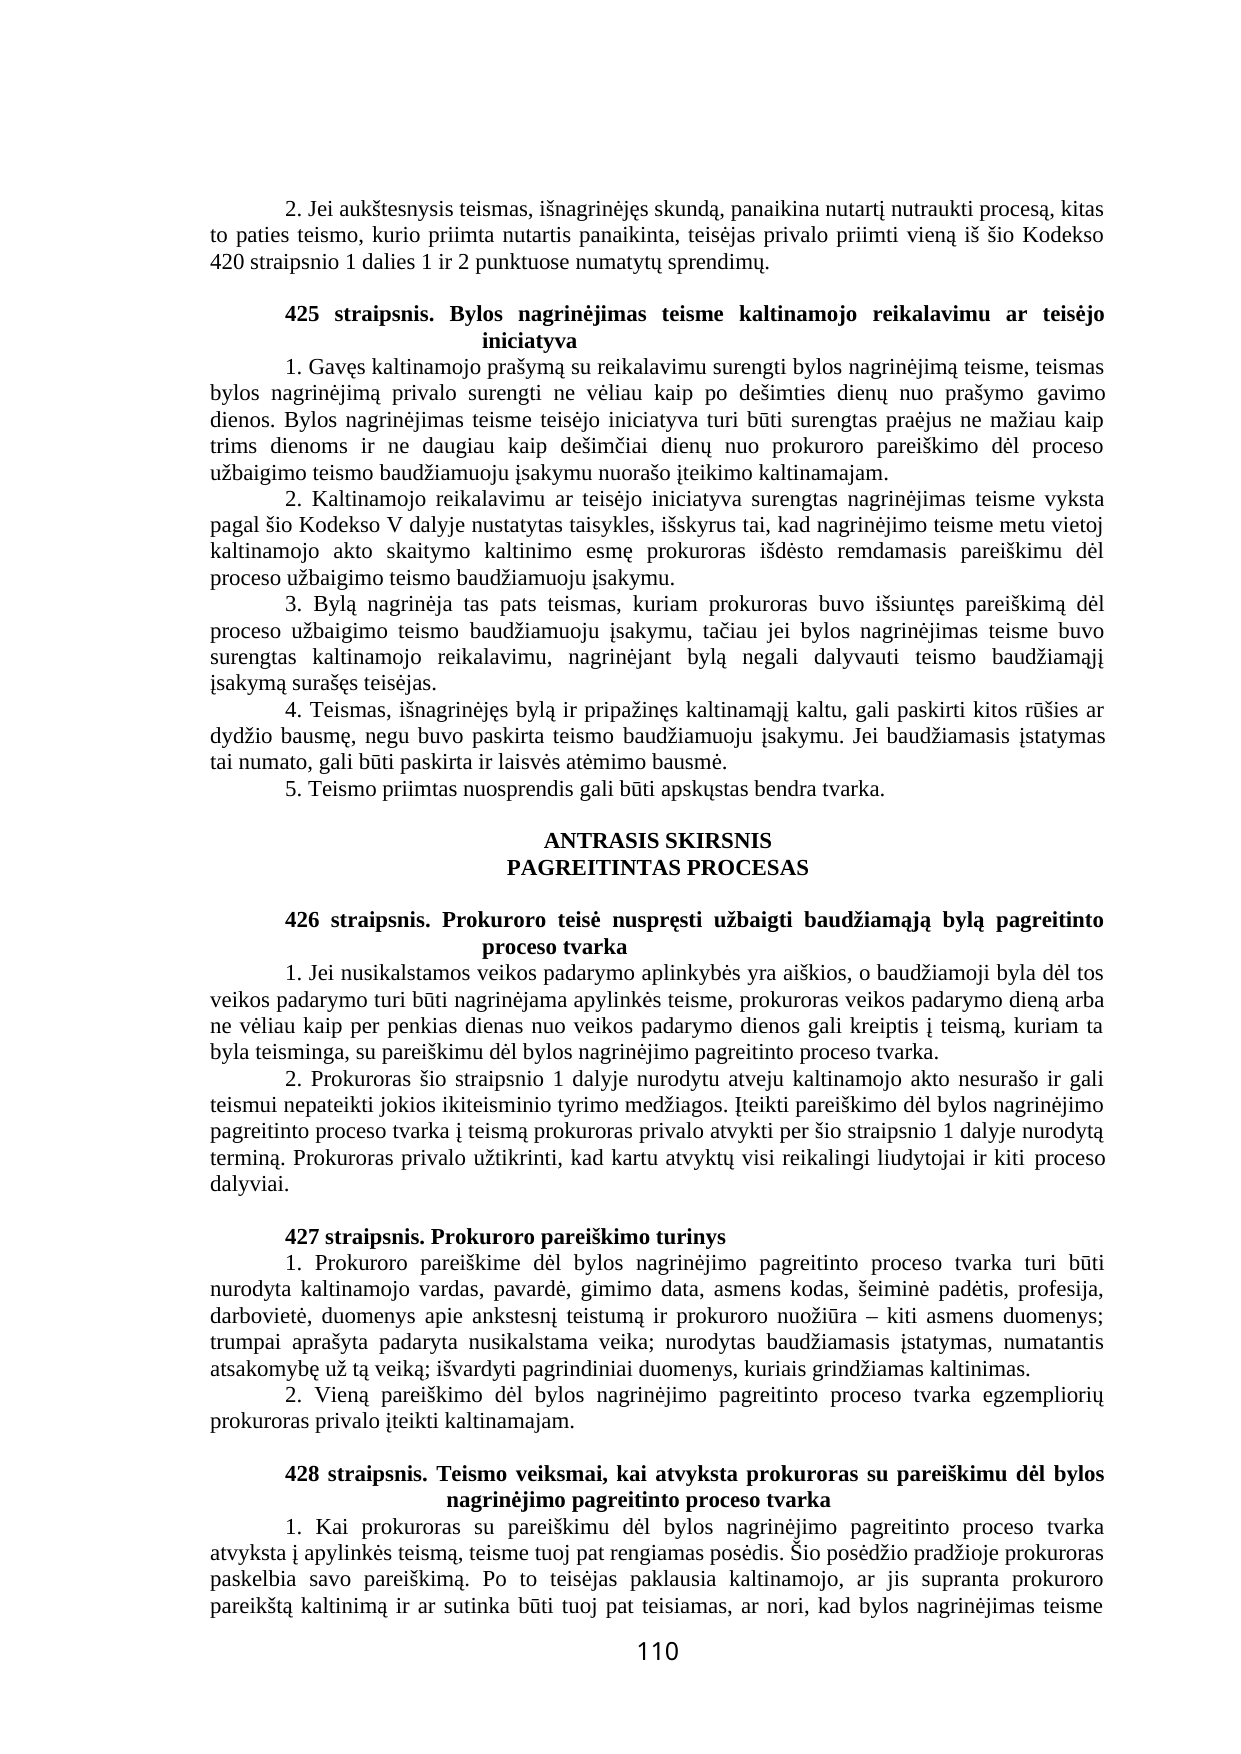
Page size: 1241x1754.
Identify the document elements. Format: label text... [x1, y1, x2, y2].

text 2. Prokuroras šio straipsnio 1 dalyje nurodytu atveju kaltinamojo akto nesurašo ir gali teismui nepateikti jokios ikiteisminio tyrimo medžiagos. Įteikti pareiškimo dėl bylos nagrinėjimo pagreitinto proceso tvarka į teismą prokuroras privalo atvykti per šio straipsnio 1 dalyje nurodytą terminą. Prokuroras privalo užtikrinti, kad kartu atvyktų visi reikalingi liudytojai ir kiti proceso dalyviai. [210, 1065, 1106, 1196]
text 1. Jei nusikalstamos veikos padarymo aplinkybės yra aiškios, o baudžiamoji byla dėl tos veikos padarymo turi būti nagrinėjama apylinkės teisme, prokuroras veikos padarymo dieną arba ne vėliau kaip per penkias dienas nuo veikos padarymo dienos gali kreiptis į teismą, kuriam ta byla teisminga, su pareiškimu dėl bylos nagrinėjimo pagreitinto proceso tvarka. [210, 959, 1106, 1065]
text Pagreitintas procesas [210, 854, 1106, 880]
text 1. Prokuroro pareiškime dėl bylos nagrinėjimo pagreitinto proceso tvarka turi būti nurodyta kaltinamojo vardas, pavardė, gimimo data, asmens kodas, šeiminė padėtis, profesija, darbovietė, duomenys apie ankstesnį teistumą ir prokuroro nuožiūra – kiti asmens duomenys; trumpai aprašyta padaryta nusikalstama veika; nurodytas baudžiamasis įstatymas, numatantis atsakomybę už tą veiką; išvardyti pagrindiniai duomenys, kuriais grindžiamas kaltinimas. [210, 1249, 1106, 1381]
text 4. Teismas, išnagrinėjęs bylą ir pripažinęs kaltinamąjį kaltu, gali paskirti kitos rūšies ar dydžio bausmę, negu buvo paskirta teismo baudžiamuoju įsakymu. Jei baudžiamasis įstatymas tai numato, gali būti paskirta ir laisvės atėmimo bausmė. [210, 696, 1106, 775]
text 1. Kai prokuroras su pareiškimu dėl bylos nagrinėjimo pagreitinto proceso tvarka atvyksta į apylinkės teismą, teisme tuoj pat rengiamas posėdis. Šio posėdžio pradžioje prokuroras paskelbia savo pareiškimą. Po to teisėjas paklausia kaltinamojo, ar jis supranta prokuroro pareikštą kaltinimą ir ar sutinka būti tuoj pat teisiamas, ar nori, kad bylos nagrinėjimas teisme [210, 1513, 1106, 1618]
text 2. Jei aukštesnysis teismas, išnagrinėjęs skundą, panaikina nutartį nutraukti procesą, kitas to paties teismo, kurio priimta nutartis panaikinta, teisėjas privalo priimti vieną iš šio Kodekso 420 straipsnio 1 dalies 1 ir 2 punktuose numatytų sprendimų. [210, 195, 1106, 274]
text 5. Teismo priimtas nuosprendis gali būti apskųstas bendra tvarka. [210, 775, 1106, 801]
text 426 straipsnis. Prokuroro teisė nuspręsti užbaigti baudžiamąją bylą pagreitinto proceso tvarka [285, 907, 1106, 959]
text 427 straipsnis. Prokuroro pareiškimo turinys [210, 1223, 1106, 1249]
text 3. Bylą nagrinėja tas pats teismas, kuriam prokuroras buvo išsiuntęs pareiškimą dėl proceso užbaigimo teismo baudžiamuoju įsakymu, tačiau jei bylos nagrinėjimas teisme buvo surengtas kaltinamojo reikalavimu, nagrinėjant bylą negali dalyvauti teismo baudžiamąjį įsakymą surašęs teisėjas. [210, 590, 1106, 696]
text 425 straipsnis. Bylos nagrinėjimas teisme kaltinamojo reikalavimu ar teisėjo iniciatyva [285, 300, 1106, 353]
text 2. Kaltinamojo reikalavimu ar teisėjo iniciatyva surengtas nagrinėjimas teisme vyksta pagal šio Kodekso V dalyje nustatytas taisykles, išskyrus tai, kad nagrinėjimo teisme metu vietoj kaltinamojo akto skaitymo kaltinimo esmę prokuroras išdėsto remdamasis pareiškimu dėl proceso užbaigimo teismo baudžiamuoju įsakymu. [210, 485, 1106, 590]
text ANTRASIS SKIRSNIS [210, 827, 1106, 854]
text 2. Vieną pareiškimo dėl bylos nagrinėjimo pagreitinto proceso tvarka egzempliorių prokuroras privalo įteikti kaltinamajam. [210, 1381, 1106, 1434]
text 1. Gavęs kaltinamojo prašymą su reikalavimu surengti bylos nagrinėjimą teisme, teismas bylos nagrinėjimą privalo surengti ne vėliau kaip po dešimties dienų nuo prašymo gavimo dienos. Bylos nagrinėjimas teisme teisėjo iniciatyva turi būti surengtas praėjus ne mažiau kaip trims dienoms ir ne daugiau kaip dešimčiai dienų nuo prokuroro pareiškimo dėl proceso užbaigimo teismo baudžiamuoju įsakymu nuorašo įteikimo kaltinamajam. [210, 353, 1106, 485]
text 428 straipsnis. Teismo veiksmai, kai atvyksta prokuroras su pareiškimu dėl bylos nagrinėjimo pagreitinto proceso tvarka [285, 1460, 1106, 1513]
